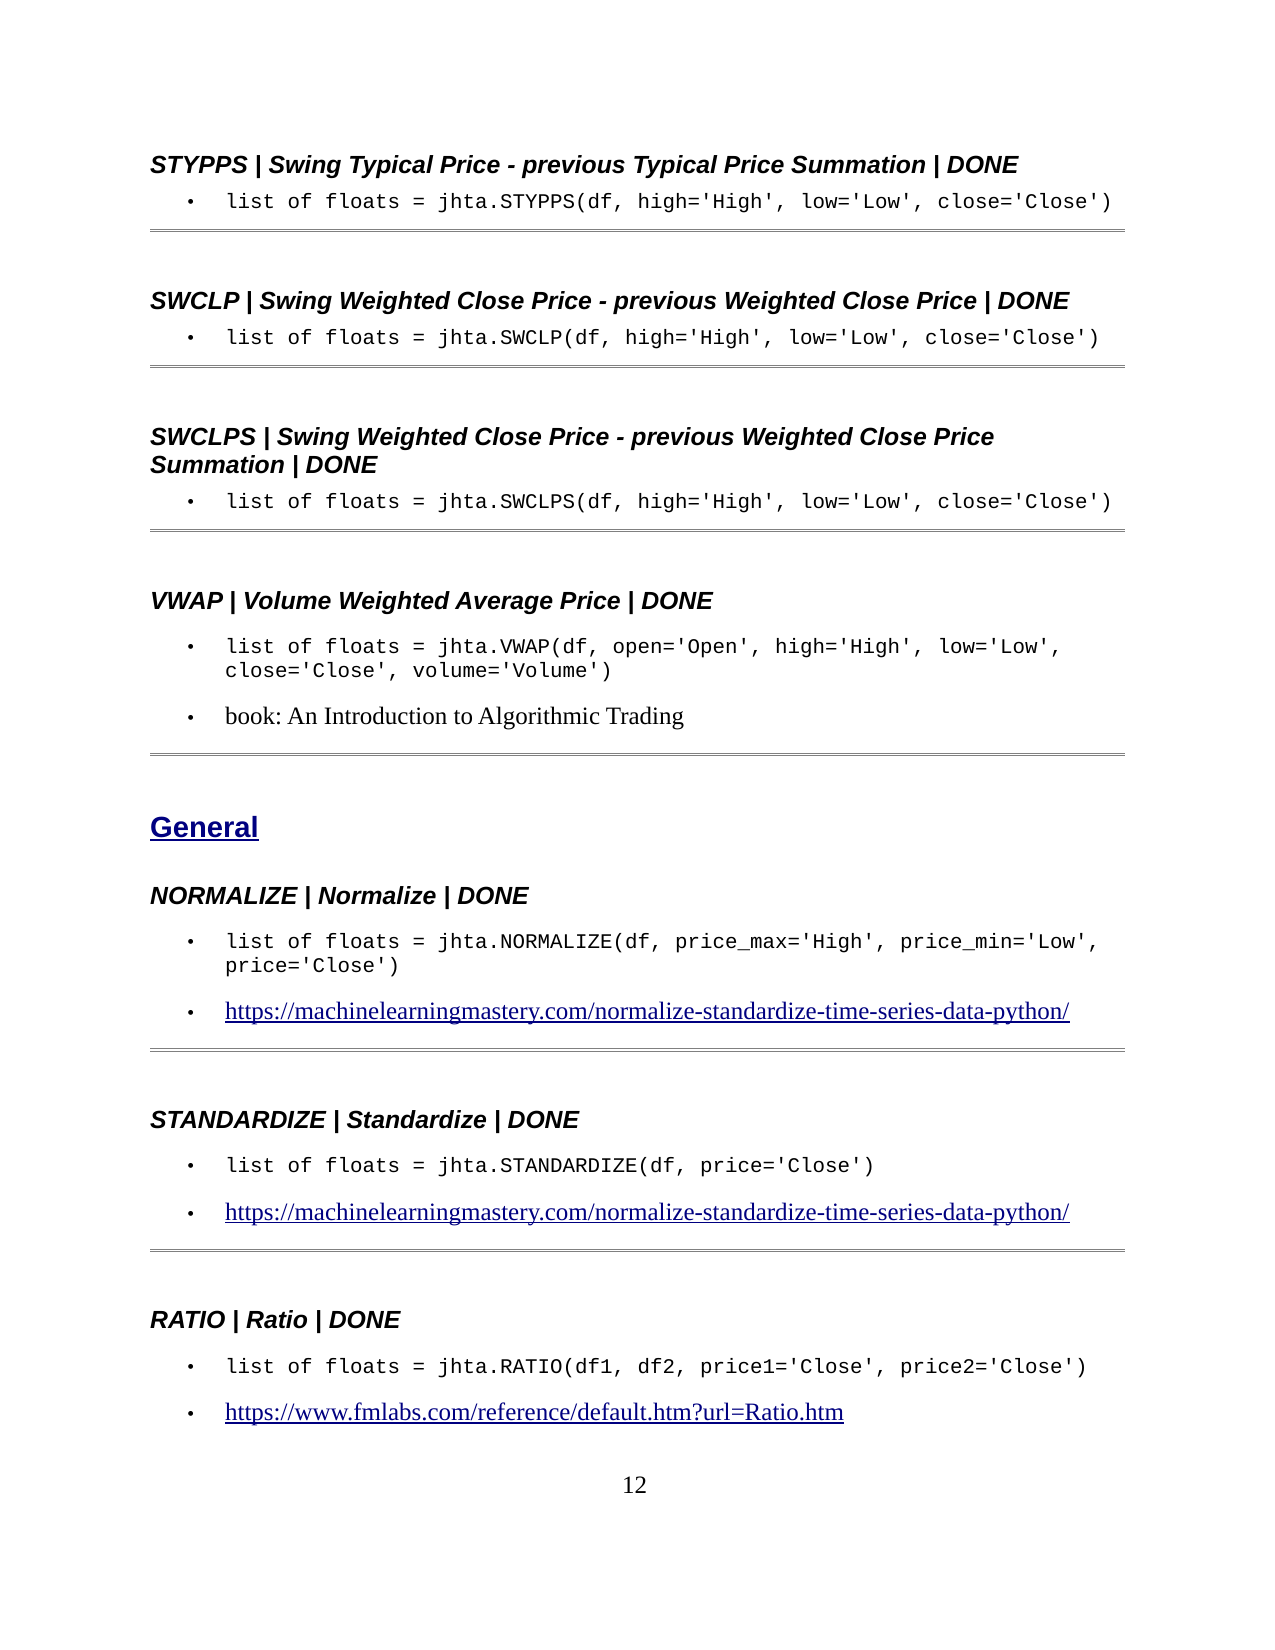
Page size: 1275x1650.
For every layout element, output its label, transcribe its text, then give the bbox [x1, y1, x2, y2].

list list of floats = jhta.SWCLP(df, high='High', low='Low', close='Close') [187, 327, 1125, 351]
list https://machinelearningmastery.com/normalize-standardize-time-series-data-python/ [187, 1197, 1125, 1226]
subtitle VWAP | Volume Weighted Average Price | DONE [150, 586, 1125, 614]
list list of floats = jhta.SWCLPS(df, high='High', low='Low', close='Close') [187, 491, 1125, 515]
subtitle SWCLPS | Swing Weighted Close Price - previous Weighted Close Price Summation | DONE [150, 422, 1125, 479]
list list of floats = jhta.NORMALIZE(df, price_max='High', price_min='Low', price='Close') [187, 931, 1125, 978]
list https://machinelearningmastery.com/normalize-standardize-time-series-data-python/ [187, 996, 1125, 1025]
subtitle General [150, 810, 1125, 844]
list list of floats = jhta.STANDARDIZE(df, price='Close') [187, 1155, 1125, 1179]
subtitle SWCLP | Swing Weighted Close Price - previous Weighted Close Price | DONE [150, 286, 1125, 314]
list list of floats = jhta.VWAP(df, open='Open', high='High', low='Low', close='Close', volume='Volume') [187, 636, 1125, 683]
list book: An Introduction to Algorithmic Trading [187, 701, 1125, 730]
subtitle STANDARDIZE | Standardize | DONE [150, 1105, 1125, 1134]
list list of floats = jhta.STYPPS(df, high='High', low='Low', close='Close') [187, 191, 1125, 215]
subtitle RATIO | Ratio | DONE [150, 1306, 1125, 1334]
subtitle NORMALIZE | Normalize | DONE [150, 881, 1125, 910]
subtitle STYPPS | Swing Typical Price - previous Typical Price Summation | DONE [150, 150, 1125, 178]
list https://www.fmlabs.com/reference/default.htm?url=Ratio.htm [187, 1397, 1125, 1426]
list list of floats = jhta.RATIO(df1, df2, price1='Close', price2='Close') [187, 1356, 1125, 1379]
